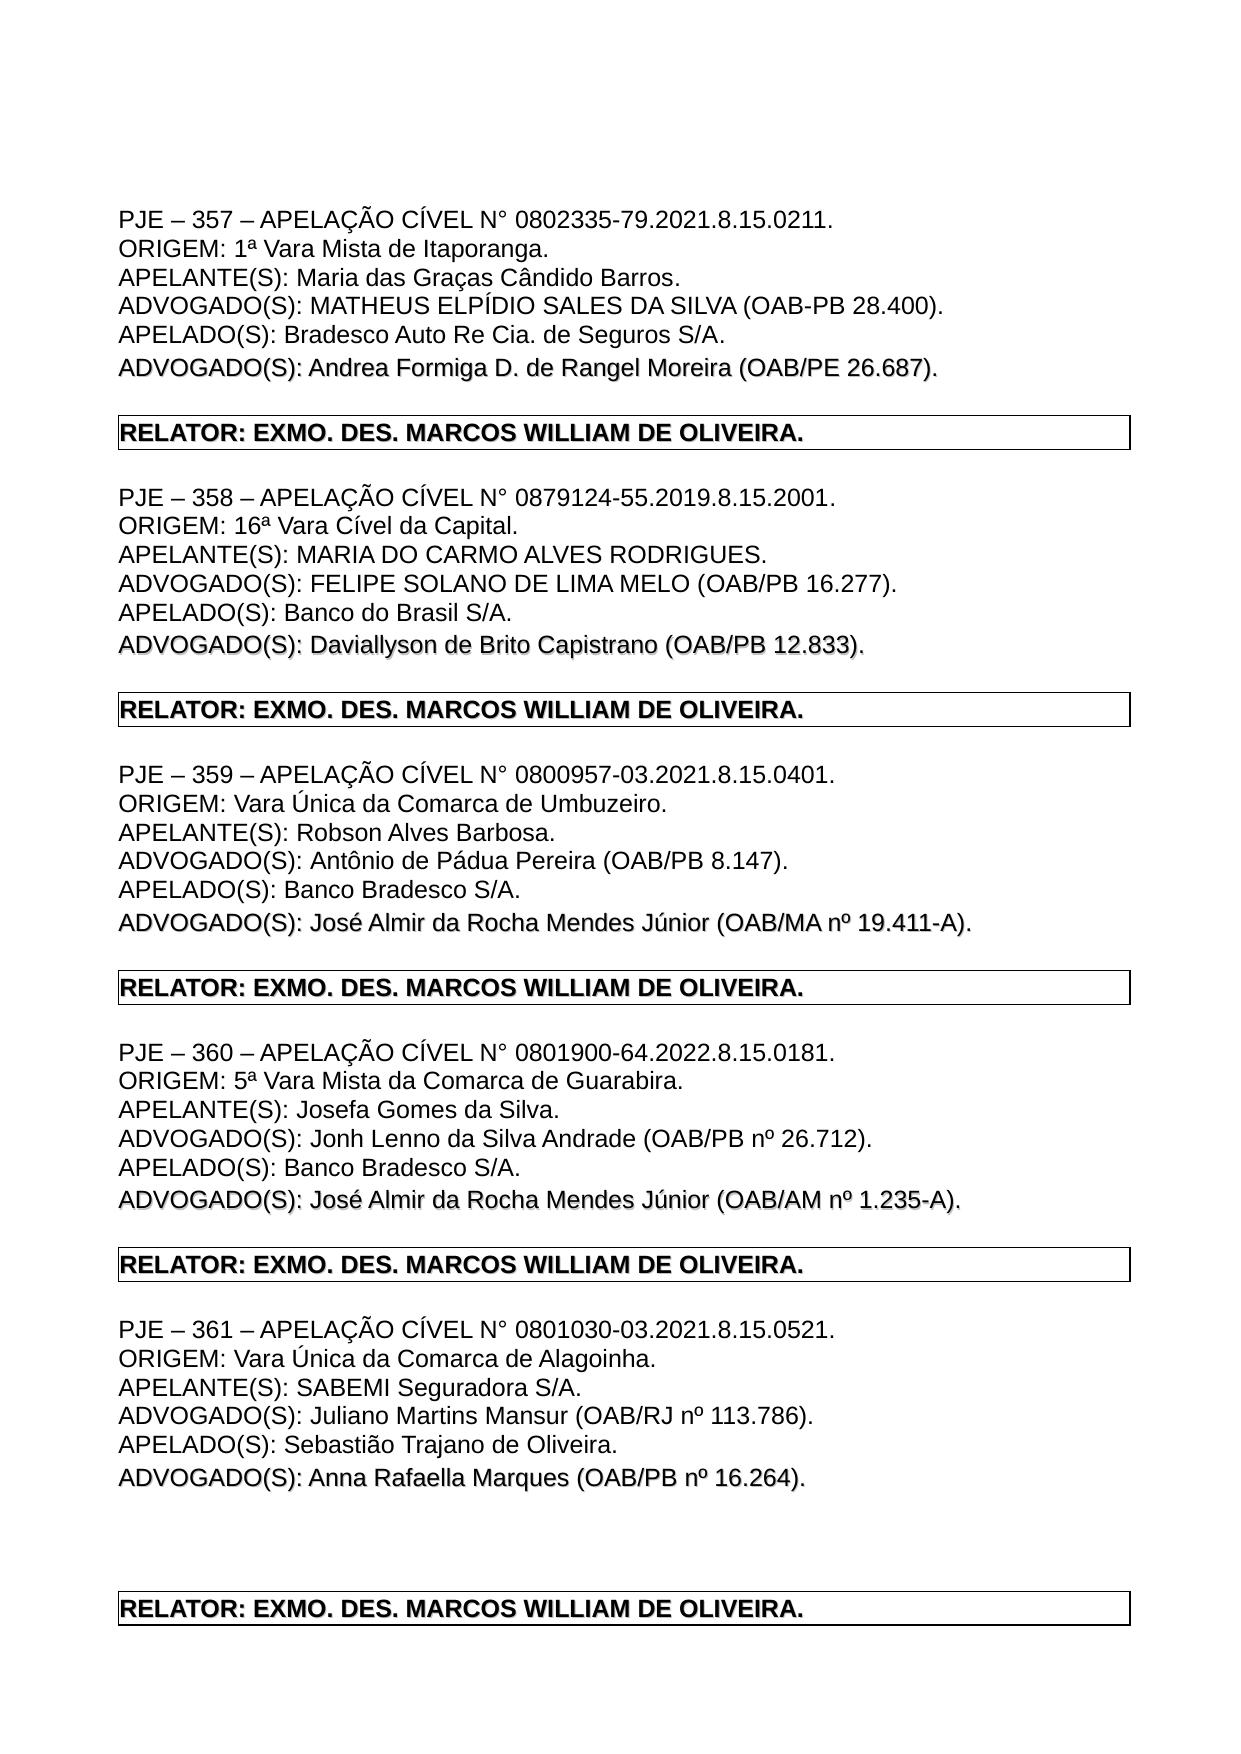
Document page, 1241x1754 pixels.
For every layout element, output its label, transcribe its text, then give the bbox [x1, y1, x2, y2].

text RELATOR: EXMO. DES. MARCOS WILLIAM DE OLIVEIRA. [119, 693, 1129, 726]
text ADVOGADO(S): José Almir da Rocha Mendes Júnior (OAB/AM nº 1.235-A). [118, 1186, 1131, 1214]
text ORIGEM: Vara Única da Comarca de Alagoinha. [118, 1344, 1122, 1373]
text APELADO(S): Banco Bradesco S/A. [118, 875, 1122, 904]
text ADVOGADO(S): MATHEUS ELPÍDIO SALES DA SILVA (OAB-PB 28.400). [118, 291, 1122, 320]
text RELATOR: EXMO. DES. MARCOS WILLIAM DE OLIVEIRA. [119, 971, 1129, 1004]
text ORIGEM: 1ª Vara Mista de Itaporanga. [118, 234, 1122, 263]
text APELADO(S): Banco do Brasil S/A. [118, 598, 1122, 626]
text PJE – 357 – APELAÇÃO CÍVEL N° 0802335-79.2021.8.15.0211. [118, 205, 1122, 234]
text ORIGEM: Vara Única da Comarca de Umbuzeiro. [118, 789, 1122, 818]
text APELANTE(S): Maria das Graças Cândido Barros. [118, 263, 1122, 291]
text PJE – 358 – APELAÇÃO CÍVEL N° 0879124-55.2019.8.15.2001. [118, 483, 1122, 511]
text ORIGEM: 16ª Vara Cível da Capital. [118, 511, 1122, 540]
text PJE – 360 – APELAÇÃO CÍVEL N° 0801900-64.2022.8.15.0181. [118, 1038, 1122, 1066]
text ADVOGADO(S): José Almir da Rocha Mendes Júnior (OAB/MA nº 19.411-A). [118, 908, 1131, 937]
text APELANTE(S): SABEMI Seguradora S/A. [118, 1373, 1122, 1401]
text RELATOR: EXMO. DES. MARCOS WILLIAM DE OLIVEIRA. [119, 1248, 1129, 1281]
text APELADO(S): Sebastião Trajano de Oliveira. [118, 1430, 1122, 1459]
text PJE – 359 – APELAÇÃO CÍVEL N° 0800957-03.2021.8.15.0401. [118, 760, 1122, 789]
text RELATOR: EXMO. DES. MARCOS WILLIAM DE OLIVEIRA. [119, 416, 1129, 449]
text ADVOGADO(S): Antônio de Pádua Pereira (OAB/PB 8.147). [118, 846, 1122, 875]
text RELATOR: EXMO. DES. MARCOS WILLIAM DE OLIVEIRA. [119, 1592, 1129, 1624]
text PJE – 361 – APELAÇÃO CÍVEL N° 0801030-03.2021.8.15.0521. [118, 1315, 1122, 1344]
text ADVOGADO(S): Jonh Lenno da Silva Andrade (OAB/PB nº 26.712). [118, 1124, 1122, 1153]
text APELADO(S): Banco Bradesco S/A. [118, 1153, 1122, 1181]
text ADVOGADO(S): Andrea Formiga D. de Rangel Moreira (OAB/PE 26.687). [118, 353, 1131, 382]
text APELANTE(S): Robson Alves Barbosa. [118, 818, 1122, 846]
text ADVOGADO(S): Juliano Martins Mansur (OAB/RJ nº 113.786). [118, 1401, 1122, 1430]
text APELANTE(S): MARIA DO CARMO ALVES RODRIGUES. [118, 540, 1122, 569]
text ADVOGADO(S): Anna Rafaella Marques (OAB/PB nº 16.264). [118, 1463, 1131, 1492]
text APELADO(S): Bradesco Auto Re Cia. de Seguros S/A. [118, 320, 1122, 349]
text ADVOGADO(S): FELIPE SOLANO DE LIMA MELO (OAB/PB 16.277). [118, 569, 1122, 598]
text APELANTE(S): Josefa Gomes da Silva. [118, 1095, 1122, 1124]
text ADVOGADO(S): Daviallyson de Brito Capistrano (OAB/PB 12.833). [118, 631, 1131, 659]
text ORIGEM: 5ª Vara Mista da Comarca de Guarabira. [118, 1066, 1122, 1095]
